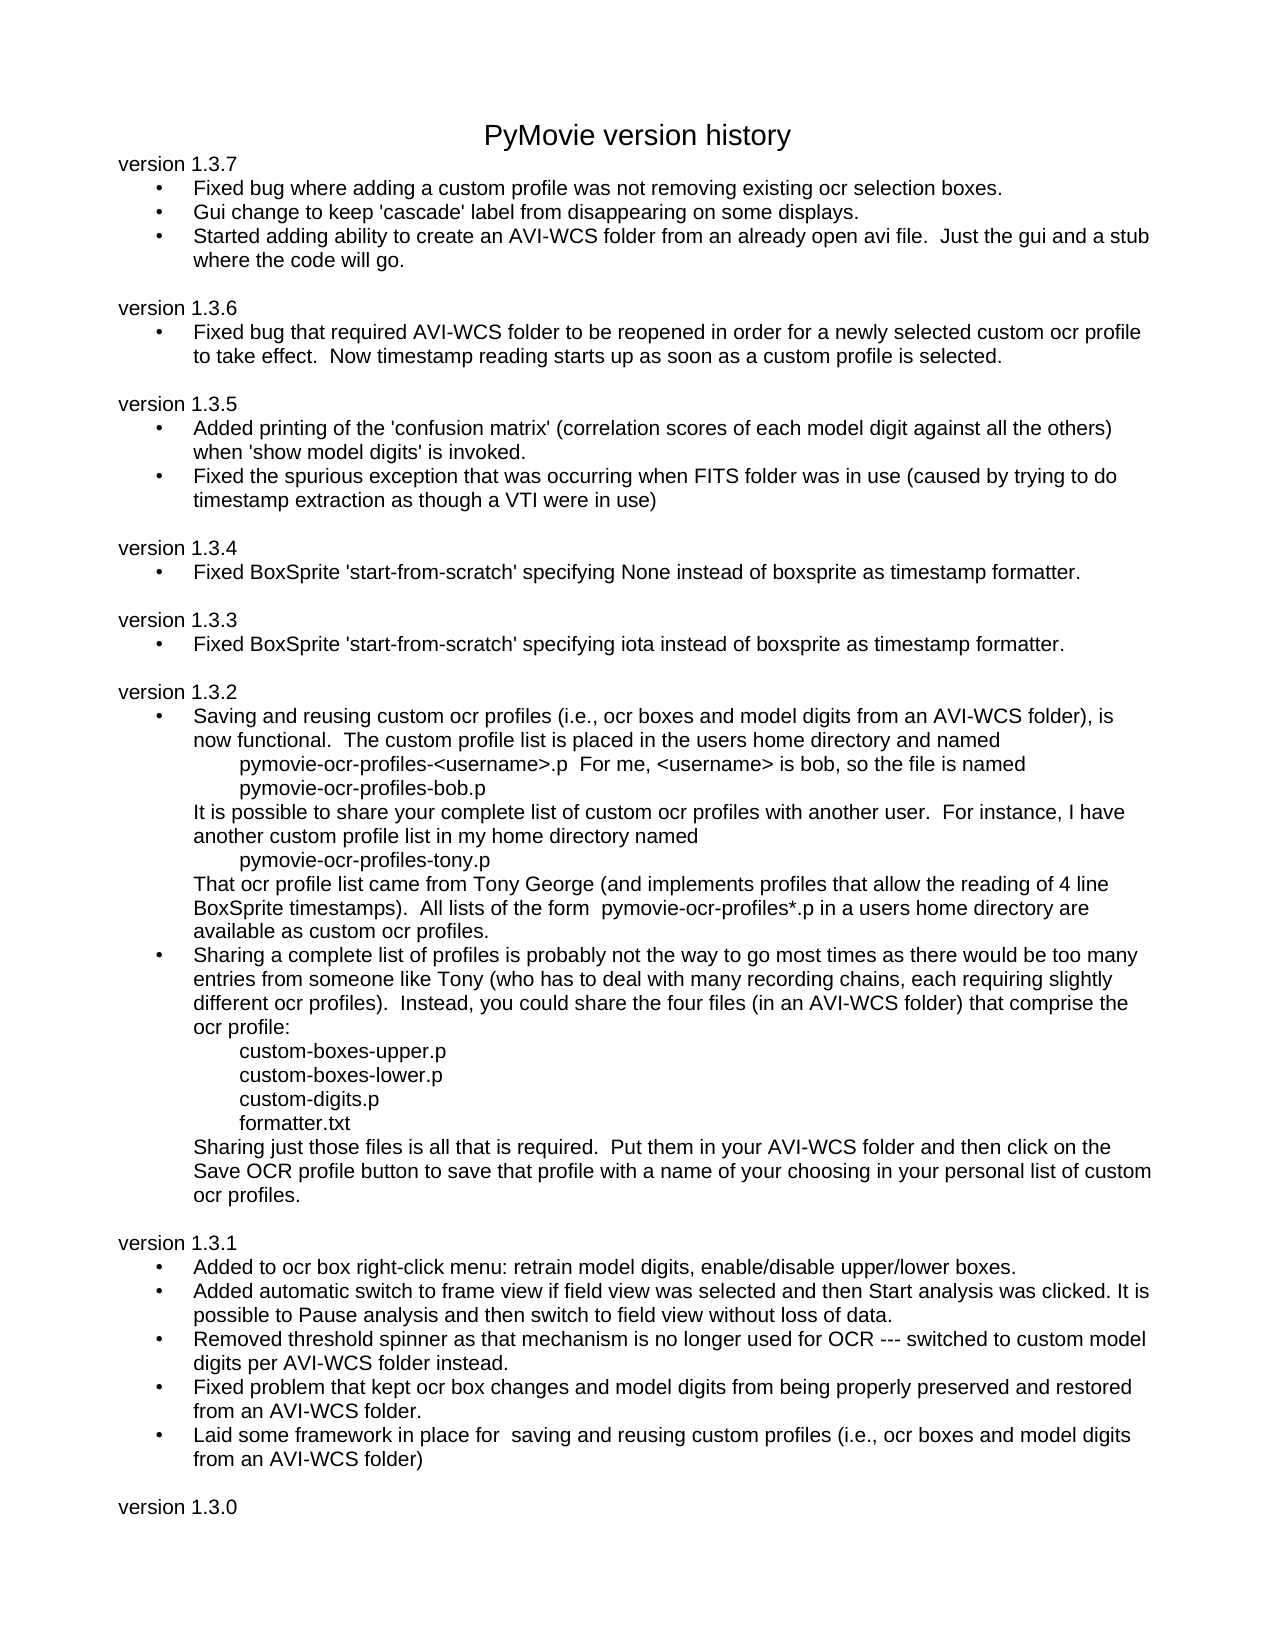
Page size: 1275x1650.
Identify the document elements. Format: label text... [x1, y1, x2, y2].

list Laid some framework in place for saving and reusing custom profiles (i.e., ocr boxes and model digits from an AVI-WCS folder) [156, 1423, 1157, 1495]
text version 1.3.4 [118, 536, 1157, 559]
list Fixed the spurious exception that was occurring when FITS folder was in use (caused by trying to do timestamp extraction as though a VTI were in use) [156, 464, 1157, 536]
text version 1.3.7 [118, 152, 1157, 176]
list Started adding ability to create an AVI-WCS folder from an already open avi file. Just the gui and a stub where the code will go. [156, 224, 1157, 296]
list Saving and reusing custom ocr profiles (i.e., ocr boxes and model digits from an AVI-WCS folder), is now functional. The custom profile list is placed in the users home directory and named pymovie-ocr-profiles-<username>.p For me, <username> is bob, so the file is named pymovie-ocr-profiles-bob.p It is possible to share your complete list of custom ocr profiles with another user. For instance, I have another custom profile list in my home directory named pymovie-ocr-profiles-tony.p That ocr profile list came from Tony George (and implements profiles that allow the reading of 4 line BoxSprite timestamps). All lists of the form pymovie-ocr-profiles*.p in a users home directory are available as custom ocr profiles. [156, 703, 1157, 943]
text version 1.3.3 [118, 608, 1157, 632]
text version 1.3.6 [118, 296, 1157, 320]
list Fixed problem that kept ocr box changes and model digits from being properly preserved and restored from an AVI-WCS folder. [156, 1375, 1157, 1423]
text version 1.3.5 [118, 392, 1157, 416]
list Fixed BoxSprite 'start-from-scratch' specifying None instead of boxsprite as timestamp formatter. [156, 559, 1157, 608]
text PyMovie version history [118, 118, 1157, 152]
text version 1.3.2 [118, 679, 1157, 703]
list Gui change to keep 'cascade' label from disappearing on some displays. [156, 200, 1157, 224]
list Added printing of the 'confusion matrix' (correlation scores of each model digit against all the others) when 'show model digits' is invoked. [156, 416, 1157, 464]
list Fixed BoxSprite 'start-from-scratch' specifying iota instead of boxsprite as timestamp formatter. [156, 632, 1157, 679]
list Sharing a complete list of profiles is probably not the way to go most times as there would be too many entries from someone like Tony (who has to deal with many recording chains, each requiring slightly different ocr profiles). Instead, you could share the four files (in an AVI-WCS folder) that comprise the ocr profile: custom-boxes-upper.p custom-boxes-lower.p custom-digits.p formatter.txt Sharing just those files is all that is required. Put them in your AVI-WCS folder and then click on the Save OCR profile button to save that profile with a name of your choosing in your personal list of custom ocr profiles. [156, 943, 1157, 1207]
list Removed threshold spinner as that mechanism is no longer used for OCR --- switched to custom model digits per AVI-WCS folder instead. [156, 1327, 1157, 1375]
list Fixed bug where adding a custom profile was not removing existing ocr selection boxes. [156, 176, 1157, 200]
list Added to ocr box right-click menu: retrain model digits, enable/disable upper/lower boxes. [156, 1255, 1157, 1279]
text version 1.3.0 [118, 1495, 1157, 1519]
text version 1.3.1 [118, 1231, 1157, 1255]
list Fixed bug that required AVI-WCS folder to be reopened in order for a newly selected custom ocr profile to take effect. Now timestamp reading starts up as soon as a custom profile is selected. [156, 320, 1157, 392]
list Added automatic switch to frame view if field view was selected and then Start analysis was clicked. It is possible to Pause analysis and then switch to field view without loss of data. [156, 1279, 1157, 1327]
